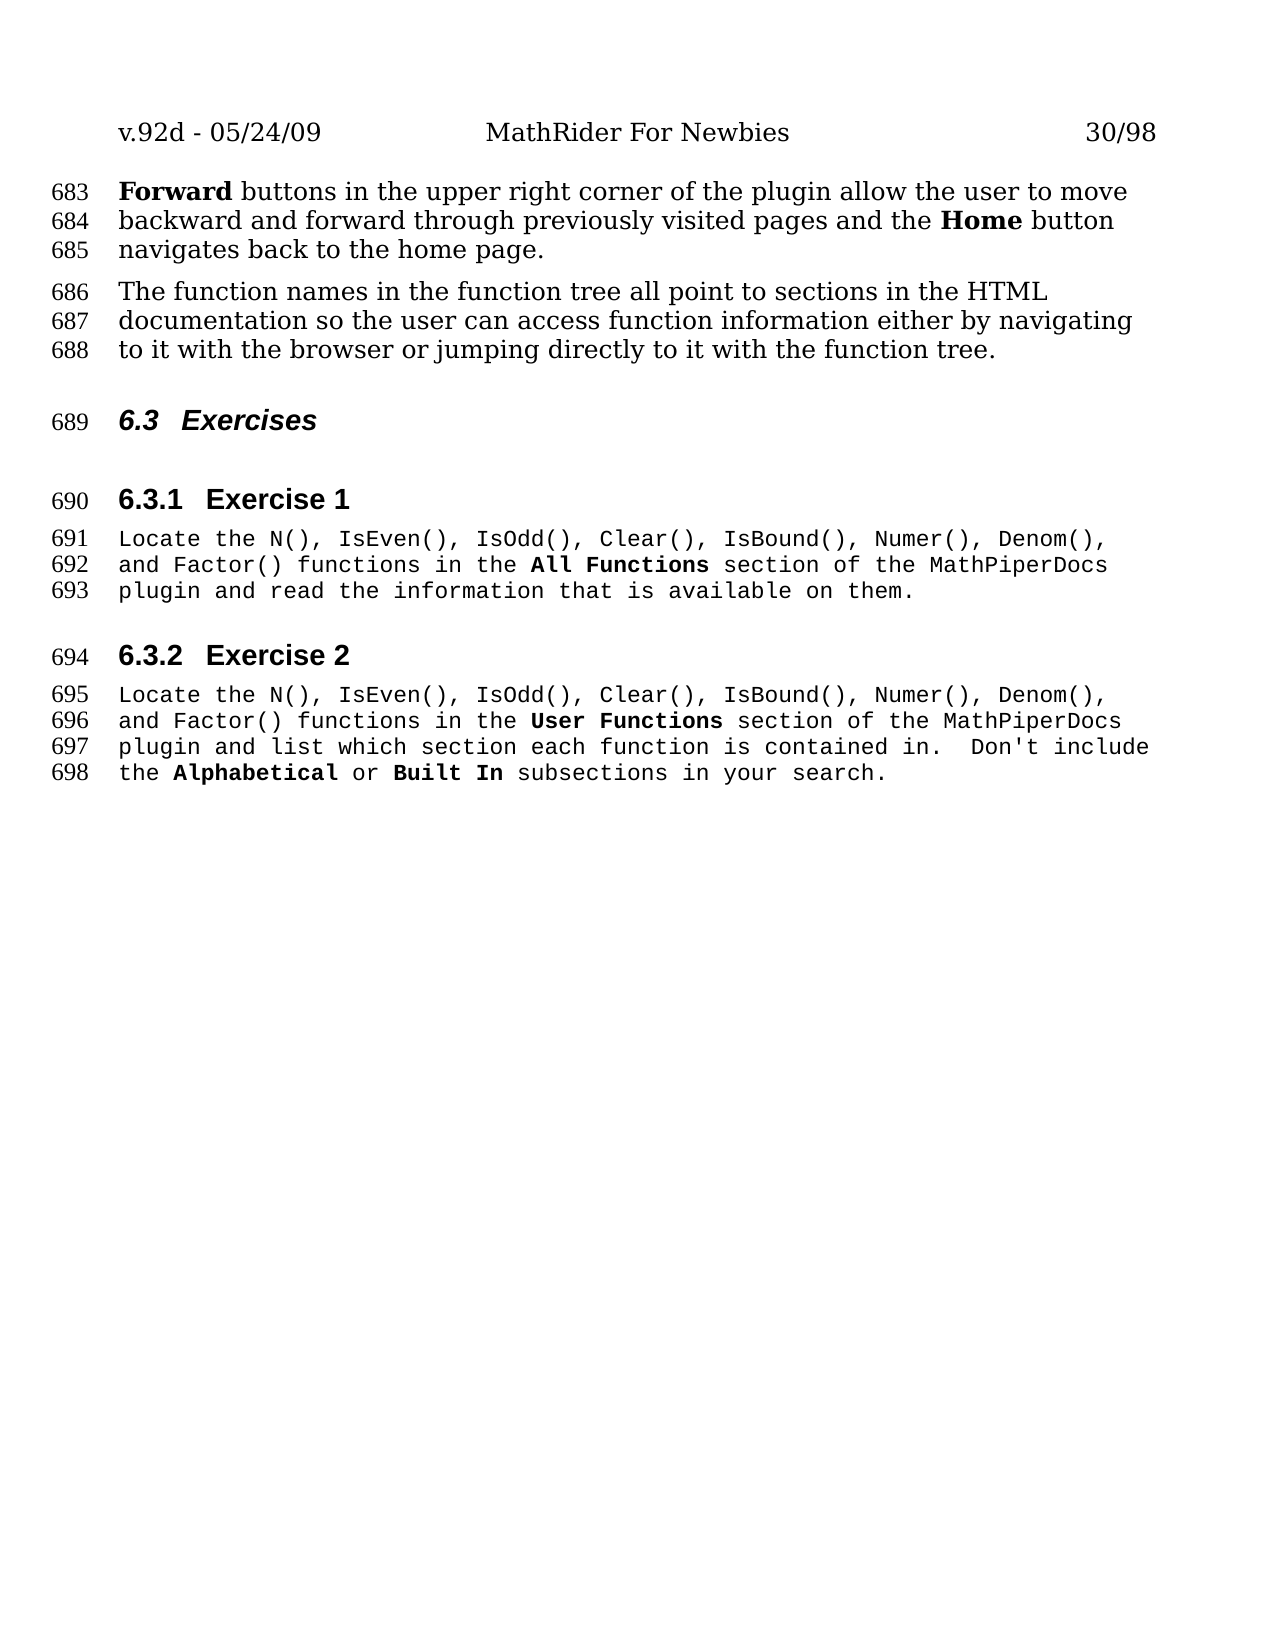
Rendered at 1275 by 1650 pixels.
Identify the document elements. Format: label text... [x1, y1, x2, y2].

text Forward buttons in the upper right corner of the plugin allow the user to move backward and forward through previously visited pages and the Home button navigates back to the home page. [118, 177, 1157, 265]
text Locate the N(), IsEven(), IsOdd(), Clear(), IsBound(), Numer(), Denom(), and Factor() functions in the User Functions section of the MathPiperDocs plugin and list which section each function is contained in. Don't include the Alphabetical or Built In subsections in your search. [118, 684, 1157, 787]
text The function names in the function tree all point to sections in the HTML documentation so the user can access function information either by navigating to it with the browser or jumping directly to it with the function tree. [118, 277, 1157, 364]
subtitle Exercise 2 [118, 638, 1157, 672]
text Locate the N(), IsEven(), IsOdd(), Clear(), IsBound(), Numer(), Denom(), and Factor() functions in the All Functions section of the MathPiperDocs plugin and read the information that is available on them. [118, 527, 1157, 605]
subtitle Exercises [118, 403, 1157, 437]
subtitle Exercise 1 [118, 482, 1157, 515]
